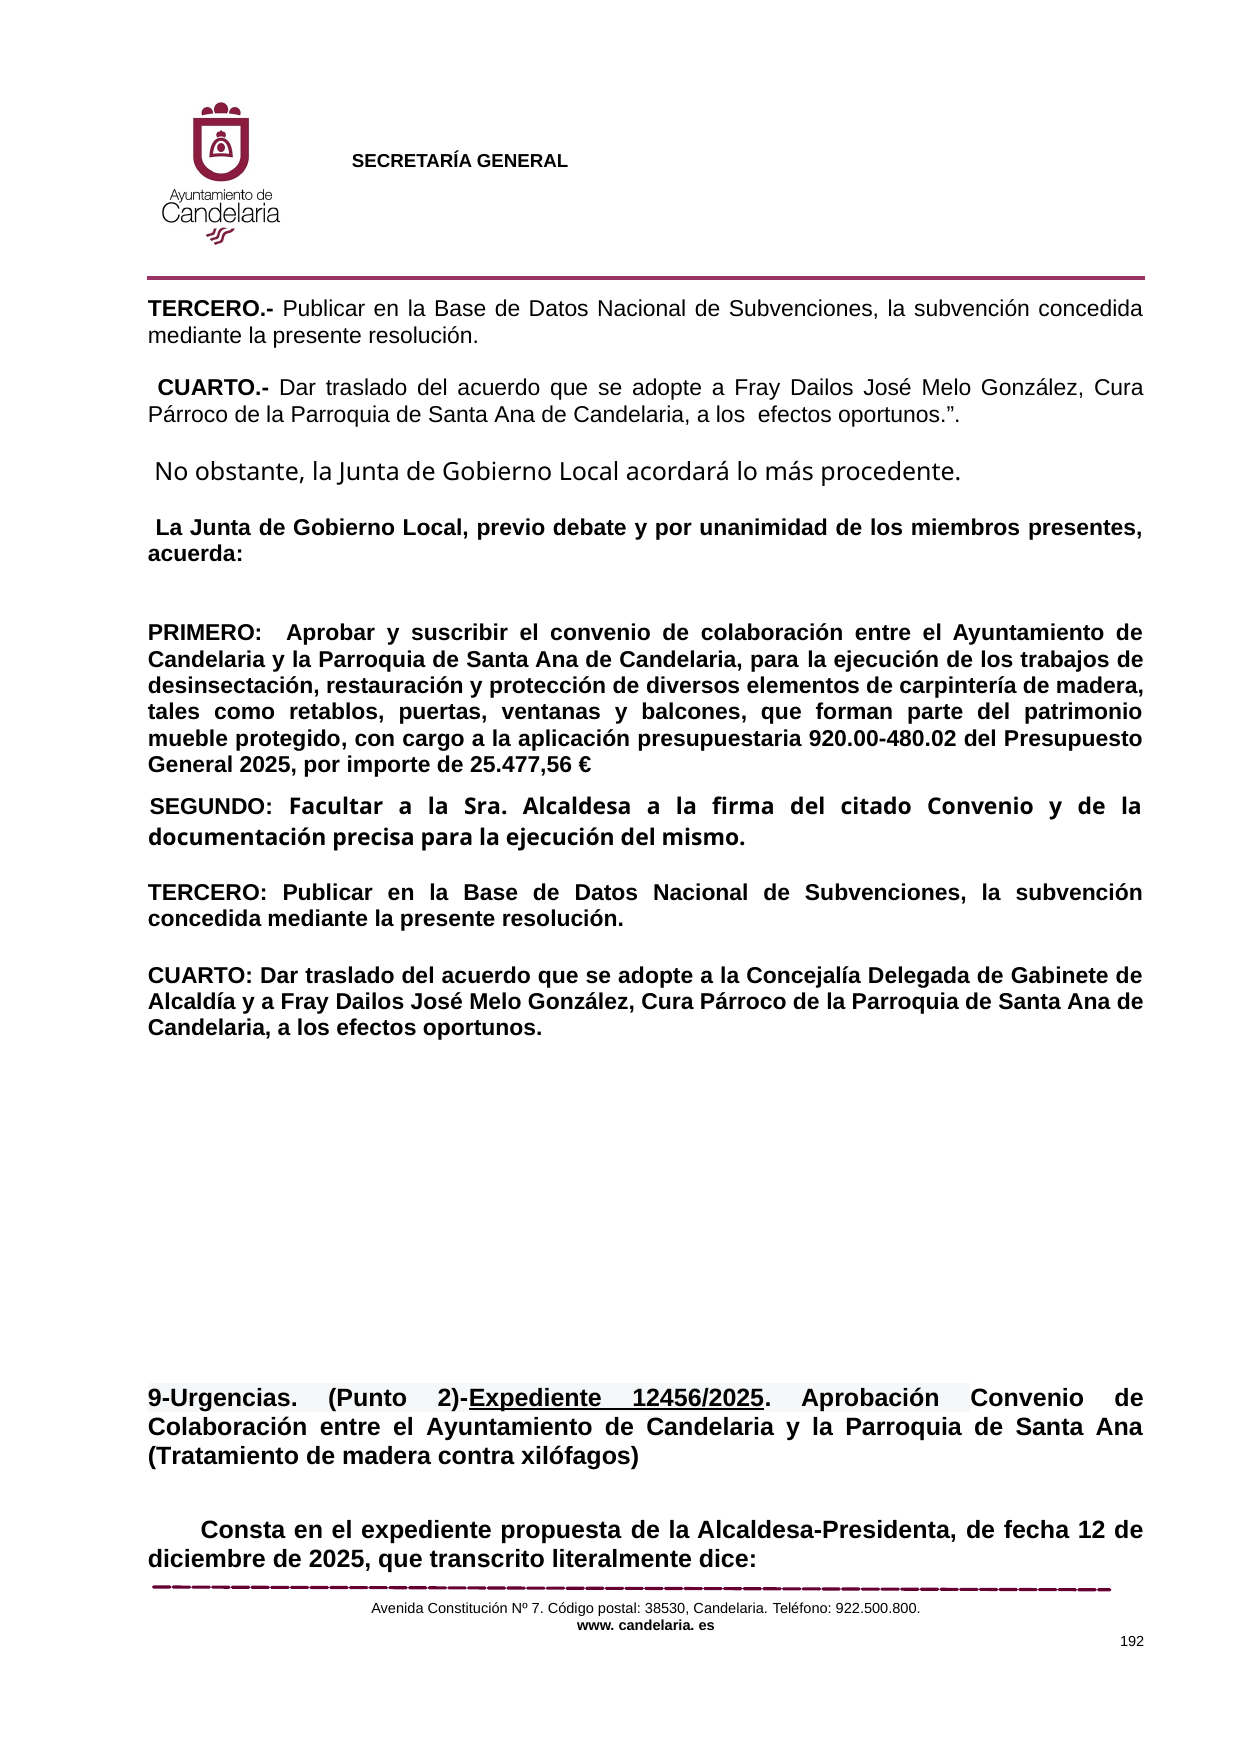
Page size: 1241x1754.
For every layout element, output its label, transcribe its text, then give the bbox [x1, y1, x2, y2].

text La Junta de Gobierno Local, previo debate y por unanimidad de los miembros presentes, acuerda: [148, 514, 1144, 567]
text CUARTO: Dar traslado del acuerdo que se adopte a la Concejalía Delegada de Gabinete de Alcaldía y a Fray Dailos José Melo González, Cura Párroco de la Parroquia de Santa Ana de Candelaria, a los efectos oportunos. [148, 962, 1144, 1041]
text 9-Urgencias. (Punto 2)-Expediente 12456/2025. Aprobación Convenio de Colaboración entre el Ayuntamiento de Candelaria y la Parroquia de Santa Ana (Tratamiento de madera contra xilófagos) [148, 1383, 1144, 1469]
text TERCERO: Publicar en la Base de Datos Nacional de Subvenciones, la subvención concedida mediante la presente resolución. [148, 879, 1144, 931]
text PRIMERO: Aprobar y suscribir el convenio de colaboración entre el Ayuntamiento de Candelaria y la Parroquia de Santa Ana de Candelaria, para la ejecución de los trabajos de desinsectación, restauración y protección de diversos elementos de carpintería de madera, tales como retablos, puertas, ventanas y balcones, que forman parte del patrimonio mueble protegido, con cargo a la aplicación presupuestaria 920.00-480.02 del Presupuesto General 2025, por importe de 25.477,56 € [148, 619, 1144, 777]
text TERCERO.- Publicar en la Base de Datos Nacional de Subvenciones, la subvención concedida mediante la presente resolución. [148, 295, 1144, 348]
text No obstante, la Junta de Gobierno Local acordará lo más procedente. [148, 453, 1144, 487]
text Consta en el expediente propuesta de la Alcaldesa-Presidenta, de fecha 12 de diciembre de 2025, que transcrito literalmente dice: [148, 1515, 1144, 1573]
text SEGUNDO: Facultar a la Sra. Alcaldesa a la firma del citado Convenio y de la documentación precisa para la ejecución del mismo. [148, 790, 1144, 852]
text CUARTO.- Dar traslado del acuerdo que se adopte a Fray Dailos José Melo González, Cura Párroco de la Parroquia de Santa Ana de Candelaria, a los efectos oportunos.”. [148, 374, 1144, 427]
